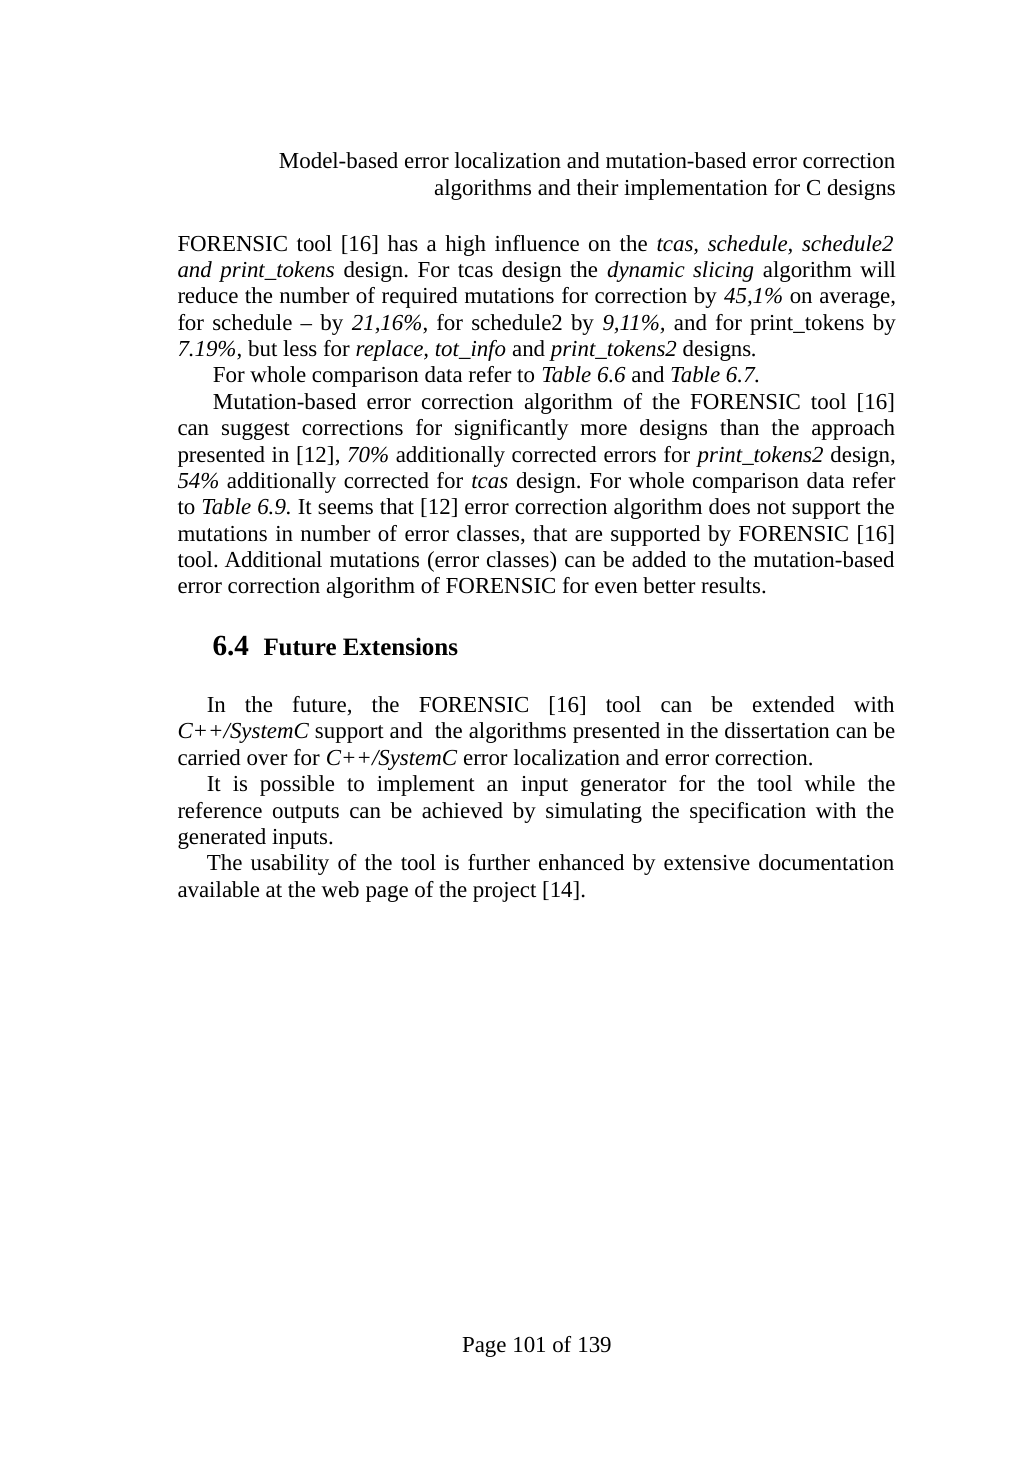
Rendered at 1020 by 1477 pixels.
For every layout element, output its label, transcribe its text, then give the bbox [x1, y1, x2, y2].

text In the future, the FORENSIC [16] tool can be extended with C++/SystemC support and the algorithms presented in the dissertation can be carried over for C++/SystemC error localization and error correction. [177, 691, 896, 770]
text For whole comparison data refer to Table 6.6 and Table 6.7. [177, 362, 896, 388]
text It is possible to implement an input generator for the tool while the reference outputs can be achieved by simulating the specification with the generated inputs. [177, 770, 896, 849]
text Mutation-based error correction algorithm of the FORENSIC tool [16] can suggest corrections for significantly more designs than the approach presented in [12], 70% additionally corrected errors for print_tokens2 design, 54% additionally corrected for tcas design. For whole comparison data refer to Table 6.9. It seems that [12] error correction algorithm does not support the mutations in number of error classes, that are supported by FORENSIC [16] tool. Additional mutations (error classes) can be added to the mutation-based error correction algorithm of FORENSIC for even better results. [177, 388, 896, 599]
subtitle Future Extensions [205, 628, 896, 662]
text FORENSIC tool [16] has a high influence on the tcas, schedule, schedule2 and print_tokens design. For tcas design the dynamic slicing algorithm will reduce the number of required mutations for correction by 45,1% on average, for schedule – by 21,16%, for schedule2 by 9,11%, and for print_tokens by 7.19%, but less for replace, tot_info and print_tokens2 designs. [177, 230, 896, 362]
subtitle The usability of the tool is further enhanced by extensive documentation available at the web page of the project [14]. [177, 849, 896, 902]
